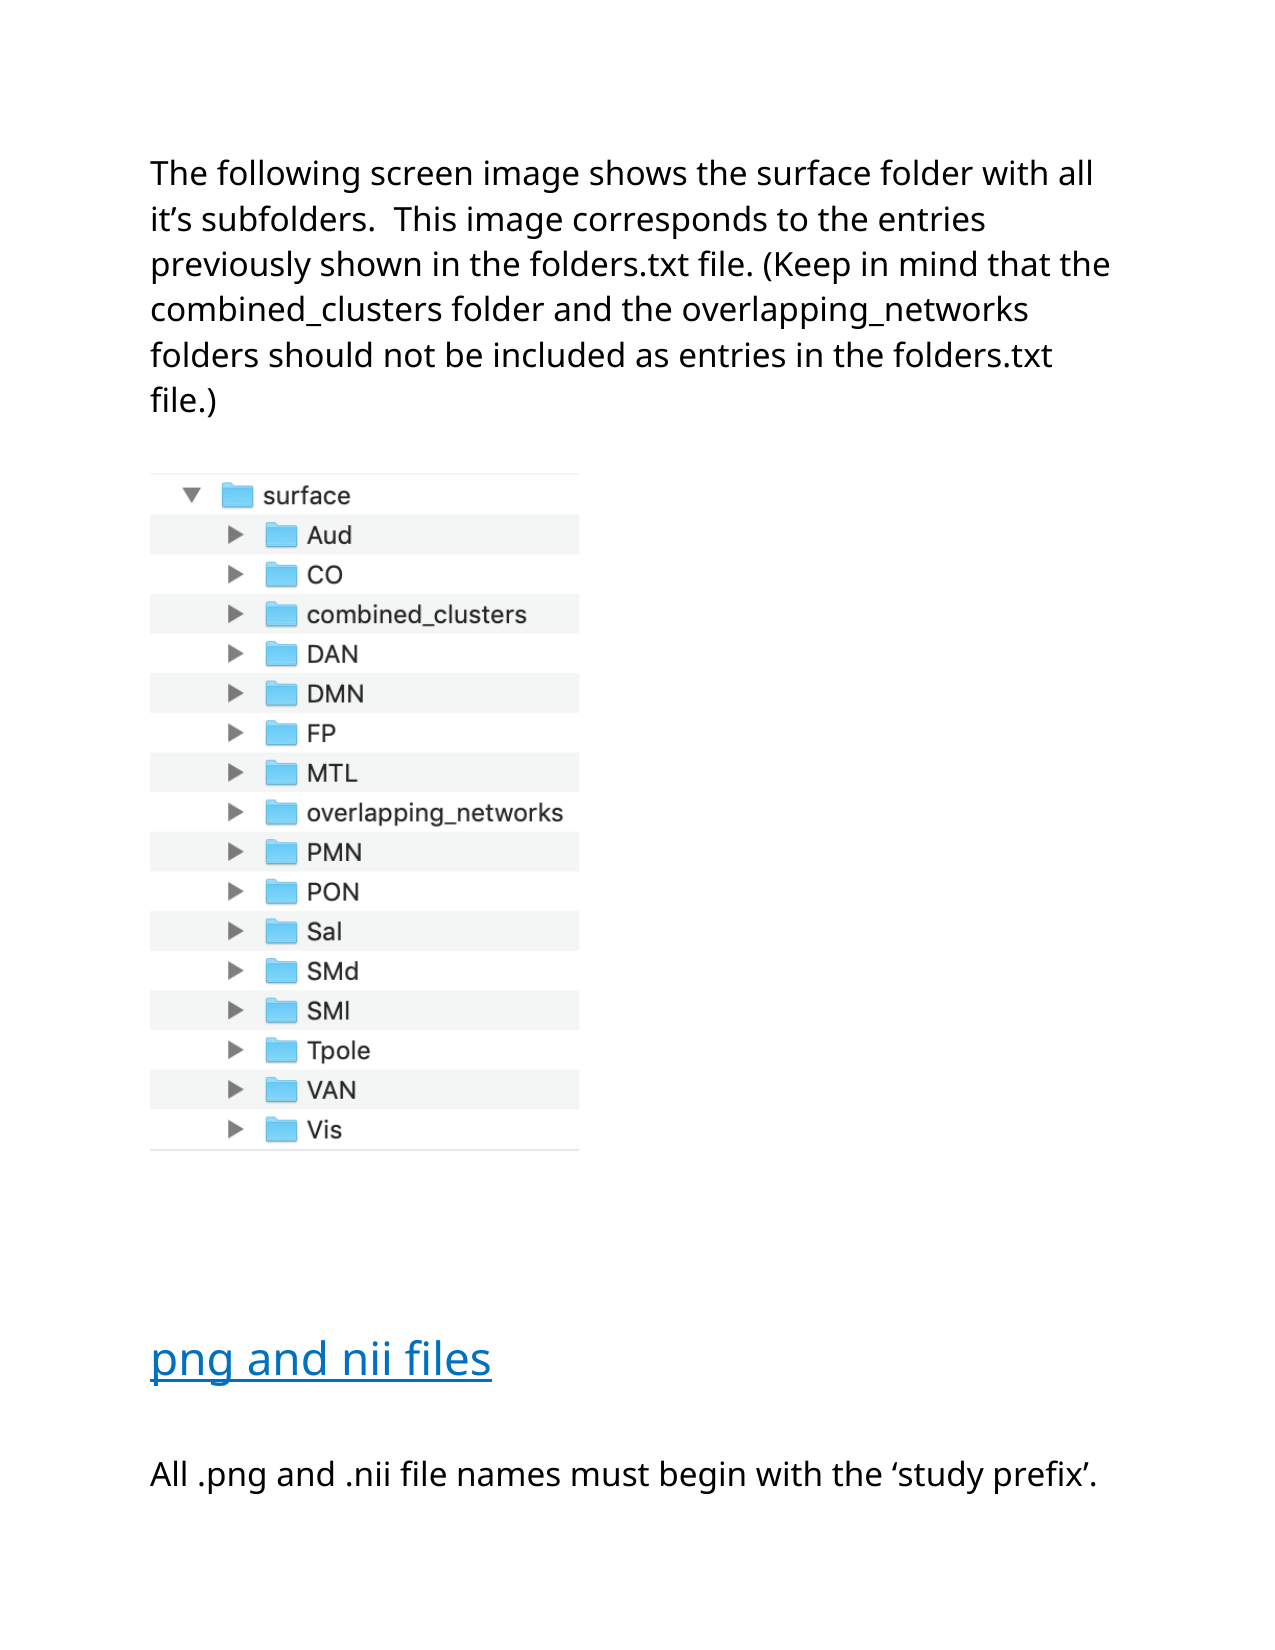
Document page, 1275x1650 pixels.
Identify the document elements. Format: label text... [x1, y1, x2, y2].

text The following screen image shows the surface folder with all it’s subfolders. This image corresponds to the entries previously shown in the folders.txt file. (Keep in mind that the combined_clusters folder and the overlapping_networks folders should not be included as entries in the folders.txt file.) [150, 150, 1125, 422]
text png and nii files [150, 1326, 1125, 1389]
picture [150, 473, 580, 1151]
text All .png and .nii file names must begin with the ‘study prefix’. [150, 1451, 1125, 1497]
